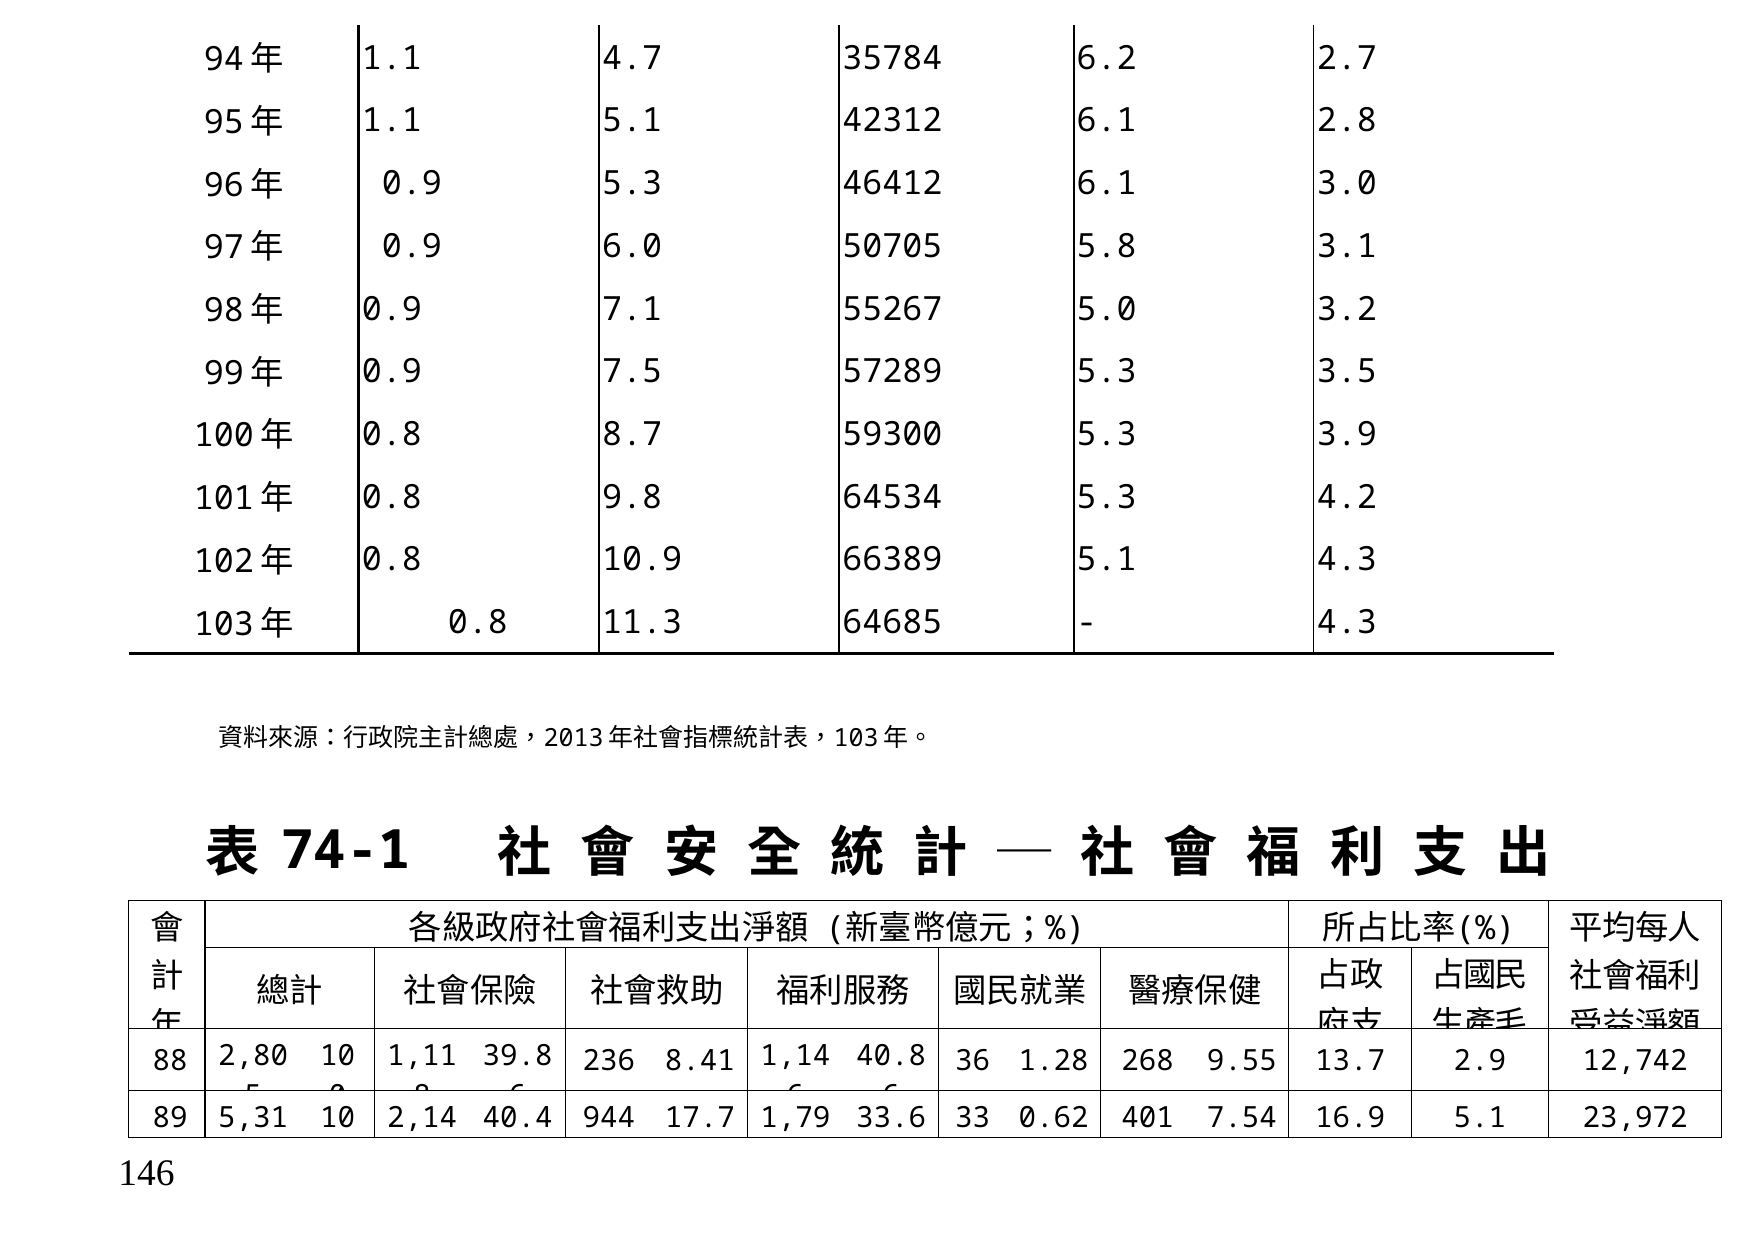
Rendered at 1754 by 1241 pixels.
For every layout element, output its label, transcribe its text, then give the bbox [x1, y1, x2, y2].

table_cell 268 [1101, 1029, 1194, 1089]
table_cell 2.9 [1412, 1029, 1548, 1089]
table_cell 16.9 [1289, 1091, 1411, 1137]
table_cell 2.8 [1314, 88, 1554, 150]
table_cell 5.3 [600, 150, 838, 213]
table_cell - [1075, 589, 1313, 652]
table_cell 7.5 [600, 338, 838, 401]
table_cell 0.62 [1006, 1091, 1100, 1137]
table_cell 3.2 [1314, 276, 1554, 338]
table_cell 福利服務 [748, 948, 938, 1028]
table_cell 97年 [129, 213, 357, 276]
table_cell 0.9 [360, 276, 598, 338]
table_cell 33.68 [843, 1091, 938, 1137]
table_cell 50705 [840, 213, 1073, 276]
table_cell 99年 [129, 338, 357, 401]
table_cell 5.1 [1412, 1091, 1548, 1137]
table_cell 0.9 [360, 213, 598, 276]
table_cell 100 [301, 1091, 374, 1137]
table_cell 5.8 [1075, 213, 1313, 276]
table_cell 6.1 [1075, 88, 1313, 150]
table_cell 101年 [129, 464, 357, 526]
table_cell 占國民生產毛額 [1412, 948, 1548, 1028]
table_cell 98年 [129, 276, 357, 338]
table_cell 1,791 [748, 1091, 843, 1137]
table_header 所占比率(%) [1289, 901, 1548, 947]
table_cell 39.86 [470, 1029, 565, 1089]
table_cell 11.3 [600, 589, 838, 652]
table_cell 59300 [840, 401, 1073, 464]
table_cell 5.1 [600, 88, 838, 150]
table_cell 5.3 [1075, 464, 1313, 526]
table_cell 醫療保健 [1101, 948, 1288, 1028]
table_cell 0.8 [360, 401, 598, 464]
table_cell 89 [129, 1091, 204, 1137]
table_cell 9.8 [600, 464, 838, 526]
table_cell 100年 [129, 401, 357, 464]
table_cell 96年 [129, 150, 357, 213]
table_cell 總計 [206, 948, 374, 1028]
table_cell 103年 [129, 589, 357, 652]
table_cell 64685 [840, 589, 1073, 652]
subtitle 表74-1 社會安全統計─社會福利支出 [128, 775, 1628, 900]
table_cell 3.5 [1314, 338, 1554, 401]
table_header 會計 年度 [129, 901, 204, 1028]
table_cell 6.0 [600, 213, 838, 276]
table_cell 2.7 [1314, 25, 1554, 87]
table_cell 6.1 [1075, 150, 1313, 213]
table_cell 5.0 [1075, 276, 1313, 338]
table_cell 1.1 [360, 88, 598, 150]
table_cell 36 [939, 1029, 1006, 1089]
table_cell 23,972 [1549, 1091, 1721, 1137]
table_cell 1.28 [1006, 1029, 1100, 1089]
table_cell 6.2 [1075, 25, 1313, 87]
table_cell 9.55 [1194, 1029, 1288, 1089]
table_cell 社會救助 [566, 948, 747, 1028]
table_cell 0.8 [360, 464, 598, 526]
text 資料來源：行政院主計總處，2013年社會指標統計表，103年。 [158, 717, 1543, 753]
table_cell 8.7 [600, 401, 838, 464]
table_cell 7.54 [1194, 1091, 1288, 1137]
table_cell 100 [301, 1029, 374, 1089]
table_cell 401 [1101, 1091, 1194, 1137]
table_cell 13.7 [1289, 1029, 1411, 1089]
table_cell 42312 [840, 88, 1073, 150]
table_cell 35784 [840, 25, 1073, 87]
table_cell 4.3 [1314, 526, 1554, 589]
table_cell 2,805 [206, 1029, 301, 1089]
table_header 各級政府社會福利支出淨額 (新臺幣億元；%) [206, 901, 1288, 947]
table_cell 社會保險 [375, 948, 565, 1028]
table_cell 4.2 [1314, 464, 1554, 526]
table_cell 0.9 [360, 150, 598, 213]
table_cell 占政府支出 [1289, 948, 1411, 1028]
table_cell 4.7 [600, 25, 838, 87]
table_cell 236 [566, 1029, 652, 1089]
table_cell 7.1 [600, 276, 838, 338]
table_cell 5,318 [206, 1091, 301, 1137]
table_cell 12,742 [1549, 1029, 1721, 1089]
table_cell 46412 [840, 150, 1073, 213]
table_cell 102年 [129, 526, 357, 589]
table_cell 5.3 [1075, 401, 1313, 464]
table_header 平均每人社會福利受益淨額 (元) [1549, 901, 1721, 1028]
table_cell 40.41 [470, 1091, 565, 1137]
table_cell 57289 [840, 338, 1073, 401]
table_cell 95年 [129, 88, 357, 150]
table_cell 8.41 [652, 1029, 747, 1089]
table_cell 40.86 [843, 1029, 938, 1089]
table_cell 5.3 [1075, 338, 1313, 401]
table_cell 66389 [840, 526, 1073, 589]
table_cell 10.9 [600, 526, 838, 589]
table_cell 0.8 [360, 589, 598, 652]
table_cell 3.0 [1314, 150, 1554, 213]
table_cell 1,146 [748, 1029, 843, 1089]
table_cell 1.1 [360, 25, 598, 87]
table_cell 1,118 [375, 1029, 470, 1089]
table_cell 3.1 [1314, 213, 1554, 276]
table_cell 33 [939, 1091, 1006, 1137]
table_cell 5.1 [1075, 526, 1313, 589]
table_cell 17.75 [652, 1091, 747, 1137]
table_cell 94年 [129, 25, 357, 87]
table_cell 88 [129, 1029, 204, 1089]
table_cell 944 [566, 1091, 652, 1137]
table_cell 64534 [840, 464, 1073, 526]
table_cell 0.8 [360, 526, 598, 589]
table_cell 3.9 [1314, 401, 1554, 464]
table_cell 國民就業 [939, 948, 1100, 1028]
table_cell 0.9 [360, 338, 598, 401]
table_cell 2,149 [375, 1091, 470, 1137]
table_cell 55267 [840, 276, 1073, 338]
table_cell 4.3 [1314, 589, 1554, 652]
